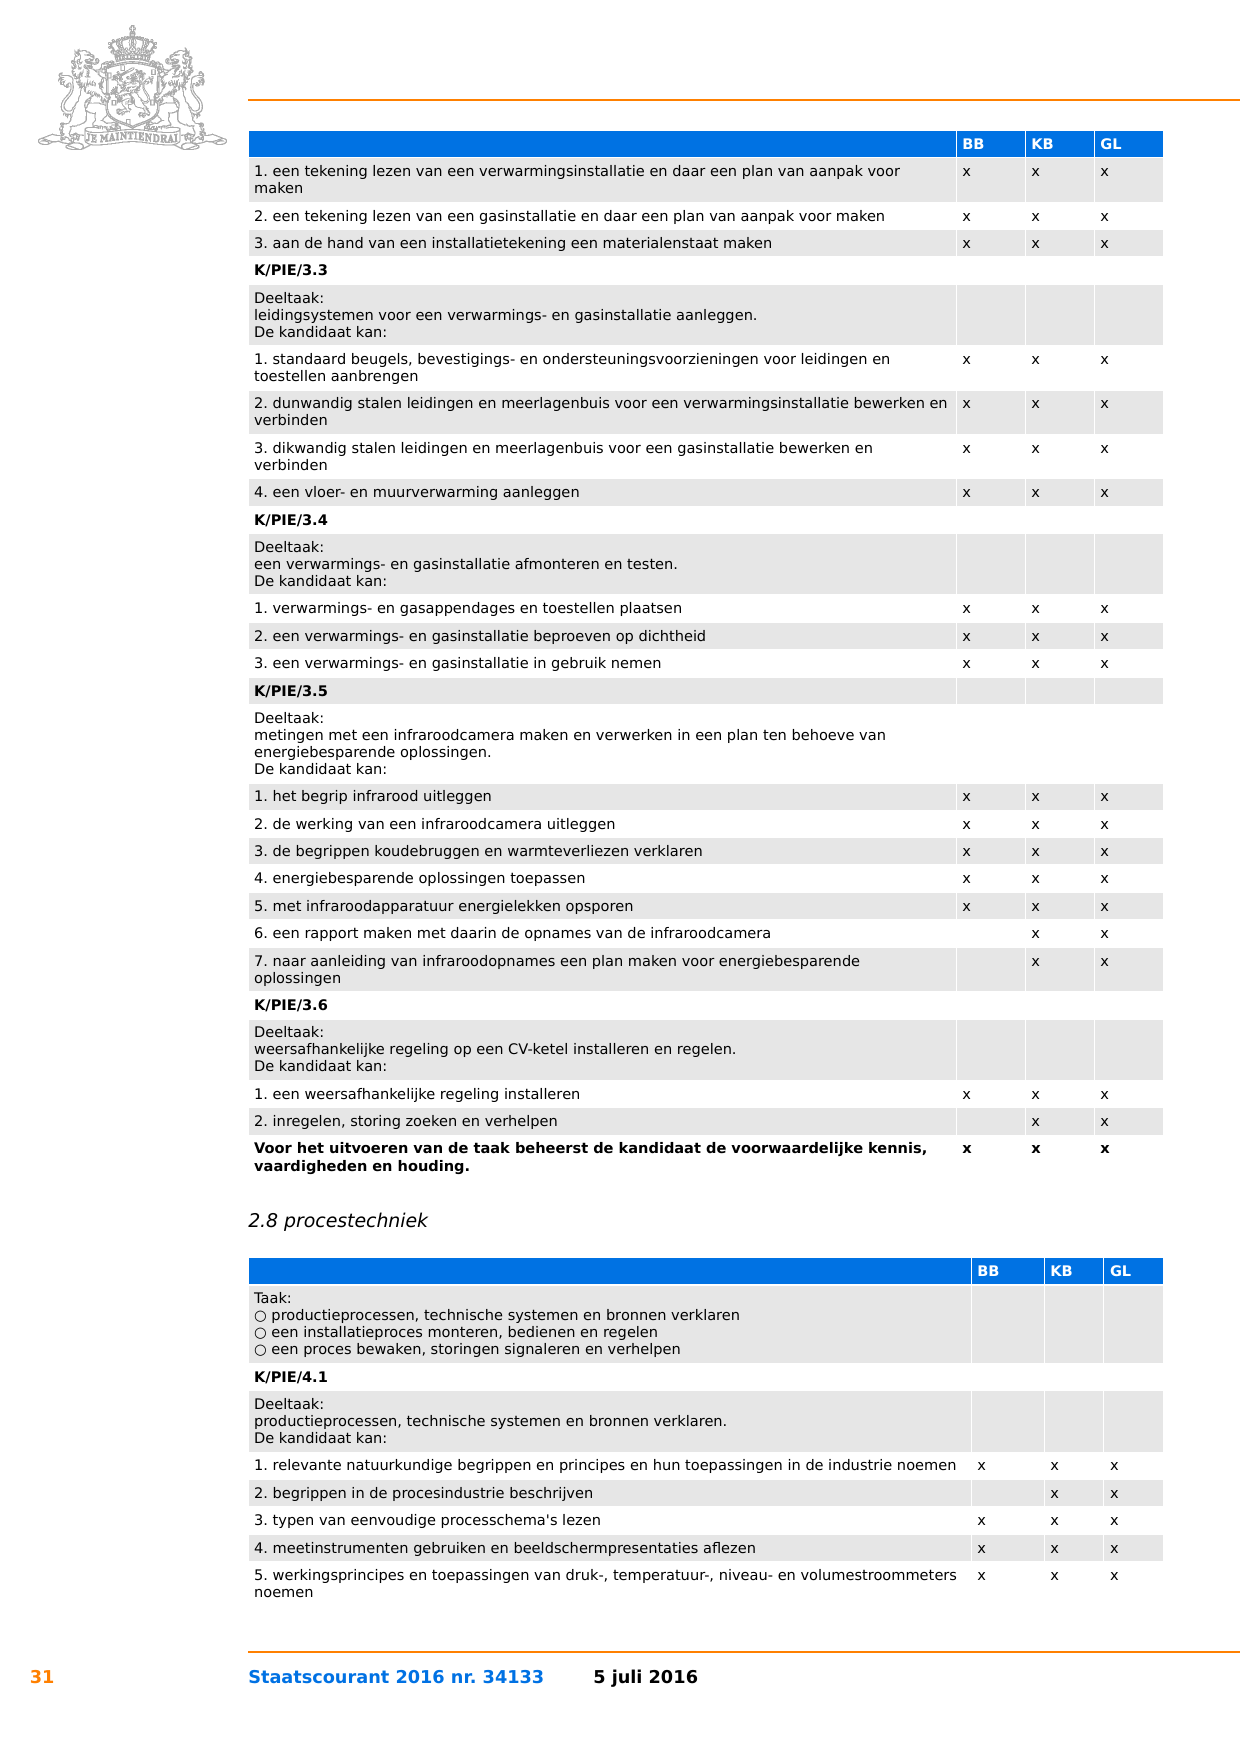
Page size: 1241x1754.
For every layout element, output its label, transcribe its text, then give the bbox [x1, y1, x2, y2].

table_cell x [957, 1081, 1025, 1107]
table_cell x [957, 479, 1025, 506]
table_cell x [957, 784, 1025, 810]
table_cell x [1045, 1562, 1103, 1606]
table_cell K/PIE/3.3 [249, 258, 956, 284]
table_cell x [1045, 1480, 1103, 1506]
table_cell Deeltaak: leidingsystemen voor een verwarmings- en gasinstallatie aanleggen. De kandidaat kan: [249, 285, 956, 345]
table_cell [957, 285, 1025, 345]
table_cell x [1026, 623, 1094, 649]
table_cell x [1095, 893, 1163, 919]
table_cell x [1095, 391, 1163, 434]
table_cell 2. de werking van een infraroodcamera uitleggen [249, 811, 956, 837]
table_cell 1. een tekening lezen van een verwarmingsinstallatie en daar een plan van aanpak voor maken [249, 158, 956, 202]
table_cell K/PIE/3.5 [249, 678, 956, 704]
subtitle 2.8 procestechniek [248, 1210, 1163, 1232]
table_cell Deeltaak: productieprocessen, technische systemen en bronnen verklaren. De kandidaat kan: [249, 1391, 971, 1452]
table_header KB [1026, 131, 1094, 157]
table_cell x [1095, 158, 1163, 202]
table_cell 1. een weersafhankelijke regeling installeren [249, 1081, 956, 1107]
table_cell x [1104, 1562, 1163, 1606]
table_cell 1. verwarmings- en gasappendages en toestellen plaatsen [249, 596, 956, 622]
table_cell 4. meetinstrumenten gebruiken en beeldschermpresentaties aflezen [249, 1535, 971, 1561]
table_cell [1095, 678, 1163, 704]
table_cell x [957, 811, 1025, 837]
table_cell x [1045, 1453, 1103, 1479]
table_cell x [1095, 203, 1163, 229]
table_cell K/PIE/3.6 [249, 992, 956, 1018]
table_cell [1095, 534, 1163, 594]
table_header BB [957, 131, 1025, 157]
table_cell [1045, 1286, 1103, 1363]
table_cell x [1095, 435, 1163, 478]
table_cell [972, 1364, 1044, 1390]
table_cell x [972, 1453, 1044, 1479]
table_cell [1095, 258, 1163, 284]
table_cell x [957, 838, 1025, 864]
table_header KB [1045, 1258, 1103, 1284]
table_cell 2. begrippen in de procesindustrie beschrijven [249, 1480, 971, 1506]
table_cell Taak: ○ productieprocessen, technische systemen en bronnen verklaren ○ een installatieproces monteren, bedienen en regelen ○ een proces bewaken, storingen signaleren en verhelpen [249, 1286, 971, 1363]
table_cell 2. een tekening lezen van een gasinstallatie en daar een plan van aanpak voor maken [249, 203, 956, 229]
table_cell [1026, 992, 1094, 1018]
table_cell 1. het begrip infrarood uitleggen [249, 784, 956, 810]
table_cell 1. relevante natuurkundige begrippen en principes en hun toepassingen in de industrie noemen [249, 1453, 971, 1479]
table_cell 4. een vloer- en muurverwarming aanleggen [249, 479, 956, 506]
table_cell x [1026, 784, 1094, 810]
table_cell x [1026, 230, 1094, 256]
table_cell Deeltaak: weersafhankelijke regeling op een CV-ketel installeren en regelen. De kandidaat kan: [249, 1020, 956, 1080]
table_cell [1026, 705, 1094, 782]
table_cell [1026, 1020, 1094, 1080]
table_cell x [957, 158, 1025, 202]
table_cell x [957, 203, 1025, 229]
table_cell x [1095, 596, 1163, 622]
table_cell [972, 1391, 1044, 1452]
table_cell x [1095, 920, 1163, 947]
table_cell [1095, 507, 1163, 533]
table_cell [1045, 1391, 1103, 1452]
table_cell 2. dunwandig stalen leidingen en meerlagenbuis voor een verwarmingsinstallatie bewerken en verbinden [249, 391, 956, 434]
table_cell [1026, 507, 1094, 533]
table_cell x [1095, 866, 1163, 892]
table_cell x [1095, 230, 1163, 256]
table_cell [972, 1480, 1044, 1506]
table_cell 2. een verwarmings- en gasinstallatie beproeven op dichtheid [249, 623, 956, 649]
table_cell x [1026, 811, 1094, 837]
table_cell x [957, 346, 1025, 389]
table_cell x [1095, 1108, 1163, 1135]
table_cell x [1026, 346, 1094, 389]
table_cell x [1095, 623, 1163, 649]
table_cell [1095, 705, 1163, 782]
table_cell 3. de begrippen koudebruggen en warmteverliezen verklaren [249, 838, 956, 864]
table_cell x [1104, 1453, 1163, 1479]
table_header [249, 1258, 971, 1284]
table_header BB [972, 1258, 1044, 1284]
table_cell [1026, 678, 1094, 704]
table_cell [1095, 285, 1163, 345]
table_cell x [1095, 1136, 1163, 1179]
table_header GL [1095, 131, 1163, 157]
table_cell x [1026, 479, 1094, 506]
table_cell K/PIE/3.4 [249, 507, 956, 533]
table_cell x [957, 1136, 1025, 1179]
table_cell x [957, 230, 1025, 256]
table_cell x [957, 623, 1025, 649]
table_cell x [957, 866, 1025, 892]
table_cell 3. dikwandig stalen leidingen en meerlagenbuis voor een gasinstallatie bewerken en verbinden [249, 435, 956, 478]
table_cell x [957, 650, 1025, 677]
table_cell Voor het uitvoeren van de taak beheerst de kandidaat de voorwaardelijke kennis, vaardigheden en houding. [249, 1136, 956, 1179]
table_cell [957, 1020, 1025, 1080]
table_cell 3. aan de hand van een installatietekening een materialenstaat maken [249, 230, 956, 256]
table_cell [957, 1108, 1025, 1135]
table_cell x [1104, 1535, 1163, 1561]
table_cell [957, 992, 1025, 1018]
table_cell x [1026, 435, 1094, 478]
table_cell x [1026, 1136, 1094, 1179]
table_cell [957, 705, 1025, 782]
table_cell x [1104, 1480, 1163, 1506]
table_cell x [1026, 1081, 1094, 1107]
table_cell x [972, 1535, 1044, 1561]
table_cell [1026, 258, 1094, 284]
table_cell x [1095, 784, 1163, 810]
picture [38, 25, 227, 150]
table_cell x [1095, 811, 1163, 837]
table_cell x [1045, 1508, 1103, 1534]
table_cell x [957, 391, 1025, 434]
table_cell x [1095, 479, 1163, 506]
table_cell [1095, 992, 1163, 1018]
table_cell x [957, 596, 1025, 622]
table_cell x [1095, 1081, 1163, 1107]
table_cell 7. naar aanleiding van infraroodopnames een plan maken voor energiebesparende oplossingen [249, 948, 956, 991]
table_cell [1045, 1364, 1103, 1390]
table_cell x [1095, 838, 1163, 864]
table_cell x [957, 435, 1025, 478]
table_cell [957, 678, 1025, 704]
table_cell x [1026, 650, 1094, 677]
table_cell x [1026, 838, 1094, 864]
table_cell x [972, 1508, 1044, 1534]
table_cell x [1026, 920, 1094, 947]
table_cell x [1095, 346, 1163, 389]
table_cell 5. met infraroodapparatuur energielekken opsporen [249, 893, 956, 919]
table_cell [957, 258, 1025, 284]
table_cell 3. typen van eenvoudige processchema's lezen [249, 1508, 971, 1534]
table_cell [1026, 285, 1094, 345]
table_cell 1. standaard beugels, bevestigings- en ondersteuningsvoorzieningen voor leidingen en toestellen aanbrengen [249, 346, 956, 389]
table_cell x [1026, 158, 1094, 202]
table_cell x [1026, 893, 1094, 919]
table_cell [957, 507, 1025, 533]
table_cell Deeltaak: metingen met een infraroodcamera maken en verwerken in een plan ten behoeve van energiebesparende oplossingen. De kandidaat kan: [249, 705, 956, 782]
table_cell x [957, 893, 1025, 919]
table_header GL [1104, 1258, 1163, 1284]
table_cell [1095, 1020, 1163, 1080]
table_cell [957, 534, 1025, 594]
table_cell x [1095, 650, 1163, 677]
table_cell x [1026, 1108, 1094, 1135]
table_cell [1104, 1364, 1163, 1390]
table_cell [957, 920, 1025, 947]
table_cell [1026, 534, 1094, 594]
table_cell x [1026, 948, 1094, 991]
table_cell x [1026, 203, 1094, 229]
table_cell Deeltaak: een verwarmings- en gasinstallatie afmonteren en testen. De kandidaat kan: [249, 534, 956, 594]
table_cell [957, 948, 1025, 991]
table_cell x [1104, 1508, 1163, 1534]
table_cell x [1095, 948, 1163, 991]
table_cell 3. een verwarmings- en gasinstallatie in gebruik nemen [249, 650, 956, 677]
table_cell 5. werkingsprincipes en toepassingen van druk-, temperatuur-, niveau- en volumestroommeters noemen [249, 1562, 971, 1606]
table_cell x [1045, 1535, 1103, 1561]
table_cell [1104, 1286, 1163, 1363]
table_cell 6. een rapport maken met daarin de opnames van de infraroodcamera [249, 920, 956, 947]
table_cell x [1026, 866, 1094, 892]
table_cell [1104, 1391, 1163, 1452]
table_cell x [972, 1562, 1044, 1606]
table_cell [972, 1286, 1044, 1363]
table_header [249, 131, 956, 157]
table_cell 2. inregelen, storing zoeken en verhelpen [249, 1108, 956, 1135]
table_cell x [1026, 596, 1094, 622]
table_cell K/PIE/4.1 [249, 1364, 971, 1390]
table_cell x [1026, 391, 1094, 434]
table_cell 4. energiebesparende oplossingen toepassen [249, 866, 956, 892]
